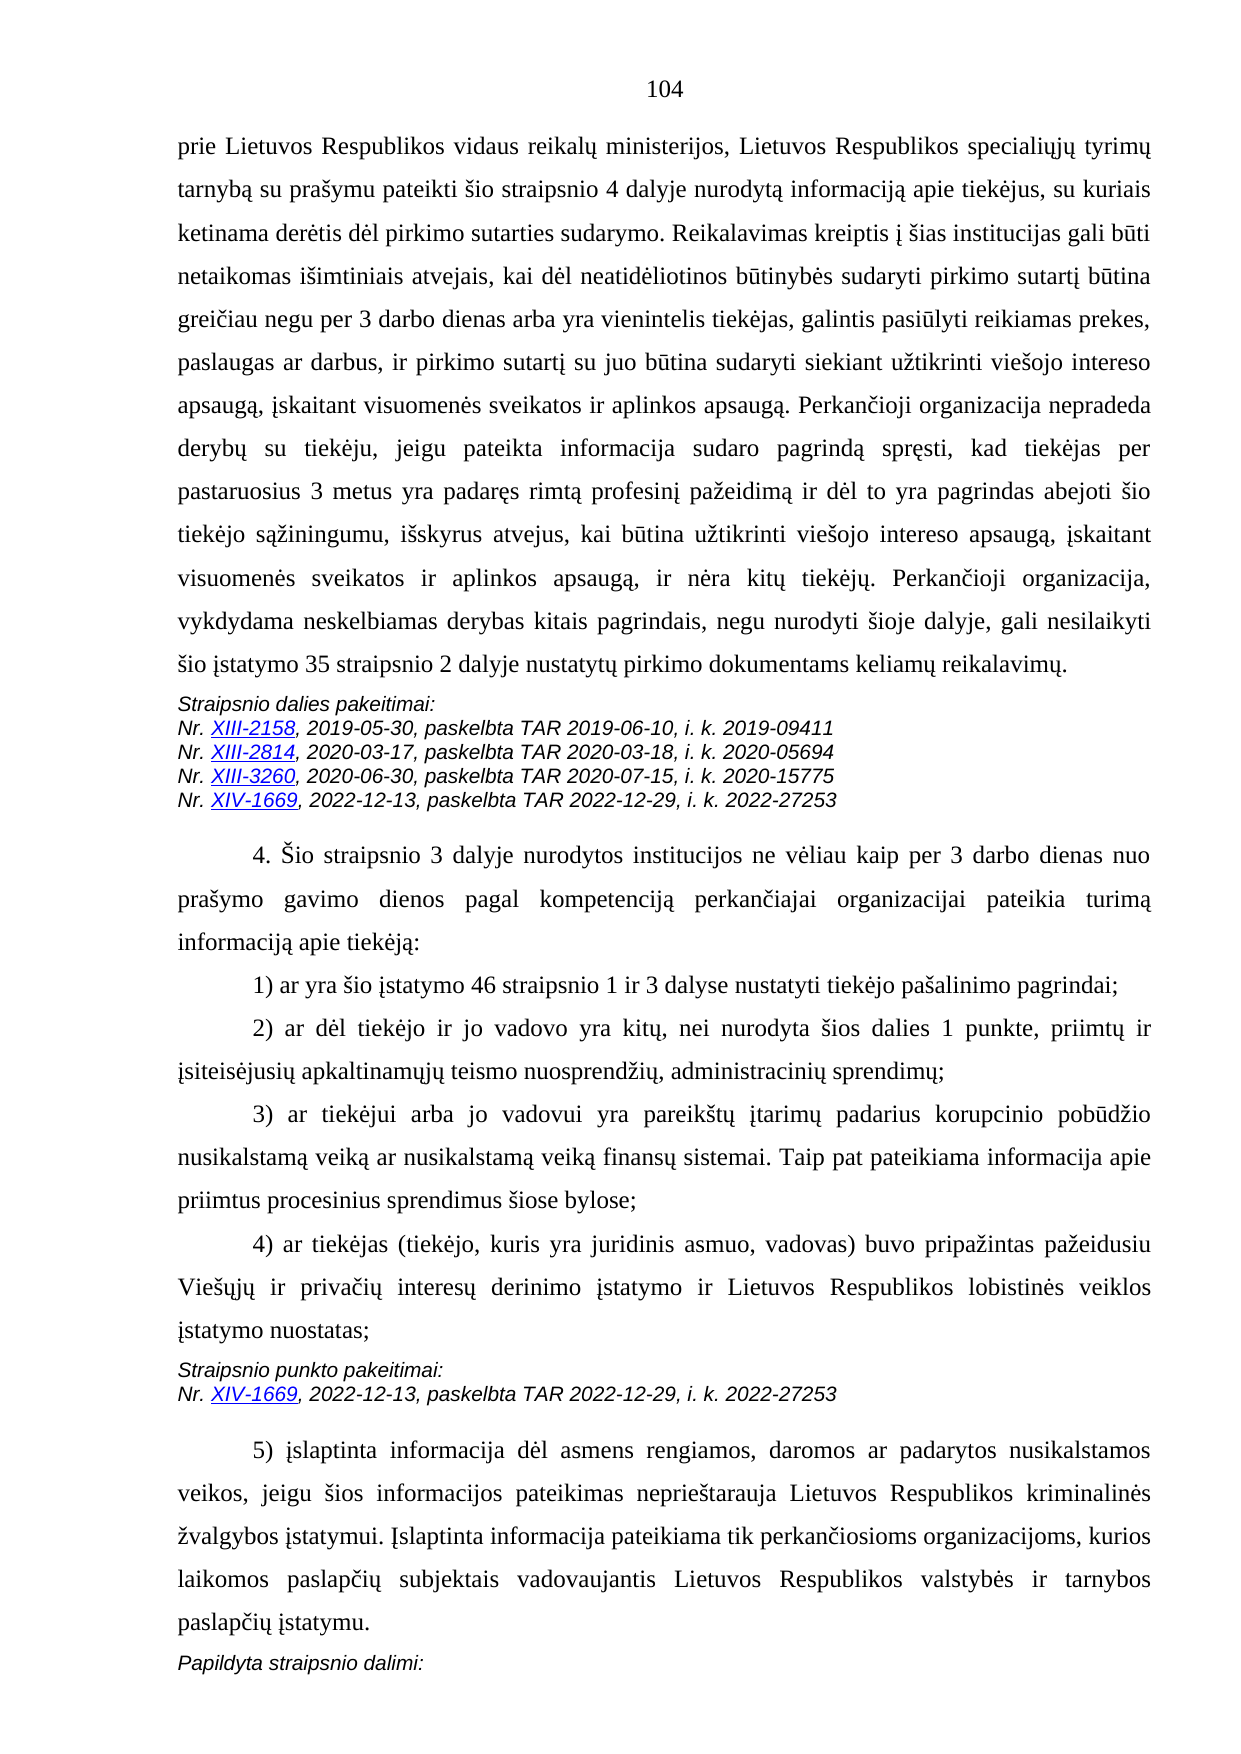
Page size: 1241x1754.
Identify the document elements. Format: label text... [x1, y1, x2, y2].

text 2) ar dėl tiekėjo ir jo vadovo yra kitų, nei nurodyta šios dalies 1 punkte, priimtų ir įsiteisėjusių apkaltinamųjų teismo nuosprendžių, administracinių sprendimų; [177, 1013, 1152, 1085]
text 5) įslaptinta informacija dėl asmens rengiamos, daromos ar padarytos nusikalstamos veikos, jeigu šios informacijos pateikimas neprieštarauja Lietuvos Respublikos kriminalinės žvalgybos įstatymui. Įslaptinta informacija pateikiama tik perkančiosioms organizacijoms, kurios laikomos paslapčių subjektais vadovaujantis Lietuvos Respublikos valstybės ir tarnybos paslapčių įstatymu. [177, 1435, 1152, 1636]
text 1) ar yra šio įstatymo 46 straipsnio 1 ir 3 dalyse nustatyti tiekėjo pašalinimo pagrindai; [177, 970, 1152, 999]
text Nr. XIII-2814, 2020-03-17, paskelbta TAR 2020-03-18, i. k. 2020-05694 [177, 740, 1152, 764]
text prie Lietuvos Respublikos vidaus reikalų ministerijos, Lietuvos Respublikos specialiųjų tyrimų tarnybą su prašymu pateikti šio straipsnio 4 dalyje nurodytą informaciją apie tiekėjus, su kuriais ketinama derėtis dėl pirkimo sutarties sudarymo. Reikalavimas kreiptis į šias institucijas gali būti netaikomas išimtiniais atvejais, kai dėl neatidėliotinos būtinybės sudaryti pirkimo sutartį būtina greičiau negu per 3 darbo dienas arba yra vienintelis tiekėjas, galintis pasiūlyti reikiamas prekes, paslaugas ar darbus, ir pirkimo sutartį su juo būtina sudaryti siekiant užtikrinti viešojo intereso apsaugą, įskaitant visuomenės sveikatos ir aplinkos apsaugą. Perkančioji organizacija nepradeda derybų su tiekėju, jeigu pateikta informacija sudaro pagrindą spręsti, kad tiekėjas per pastaruosius 3 metus yra padaręs rimtą profesinį pažeidimą ir dėl to yra pagrindas abejoti šio tiekėjo sąžiningumu, išskyrus atvejus, kai būtina užtikrinti viešojo intereso apsaugą, įskaitant visuomenės sveikatos ir aplinkos apsaugą, ir nėra kitų tiekėjų. Perkančioji organizacija, vykdydama neskelbiamas derybas kitais pagrindais, negu nurodyti šioje dalyje, gali nesilaikyti šio įstatymo 35 straipsnio 2 dalyje nustatytų pirkimo dokumentams keliamų reikalavimų. [177, 131, 1152, 678]
text 4. Šio straipsnio 3 dalyje nurodytos institucijos ne vėliau kaip per 3 darbo dienas nuo prašymo gavimo dienos pagal kompetenciją perkančiajai organizacijai pateikia turimą informaciją apie tiekėją: [177, 841, 1152, 956]
text Straipsnio dalies pakeitimai: [177, 692, 1152, 716]
text Nr. XIV-1669, 2022-12-13, paskelbta TAR 2022-12-29, i. k. 2022-27253 [177, 1382, 1152, 1406]
text Nr. XIV-1669, 2022-12-13, paskelbta TAR 2022-12-29, i. k. 2022-27253 [177, 788, 1152, 812]
text Nr. XIII-2158, 2019-05-30, paskelbta TAR 2019-06-10, i. k. 2019-09411 [177, 716, 1152, 740]
text Straipsnio punkto pakeitimai: [177, 1358, 1152, 1382]
text 3) ar tiekėjui arba jo vadovui yra pareikštų įtarimų padarius korupcinio pobūdžio nusikalstamą veiką ar nusikalstamą veiką finansų sistemai. Taip pat pateikiama informacija apie priimtus procesinius sprendimus šiose bylose; [177, 1099, 1152, 1214]
text Nr. XIII-3260, 2020-06-30, paskelbta TAR 2020-07-15, i. k. 2020-15775 [177, 764, 1152, 788]
text 4) ar tiekėjas (tiekėjo, kuris yra juridinis asmuo, vadovas) buvo pripažintas pažeidusiu Viešųjų ir privačių interesų derinimo įstatymo ir Lietuvos Respublikos lobistinės veiklos įstatymo nuostatas; [177, 1229, 1152, 1344]
text Papildyta straipsnio dalimi: [177, 1650, 1152, 1674]
